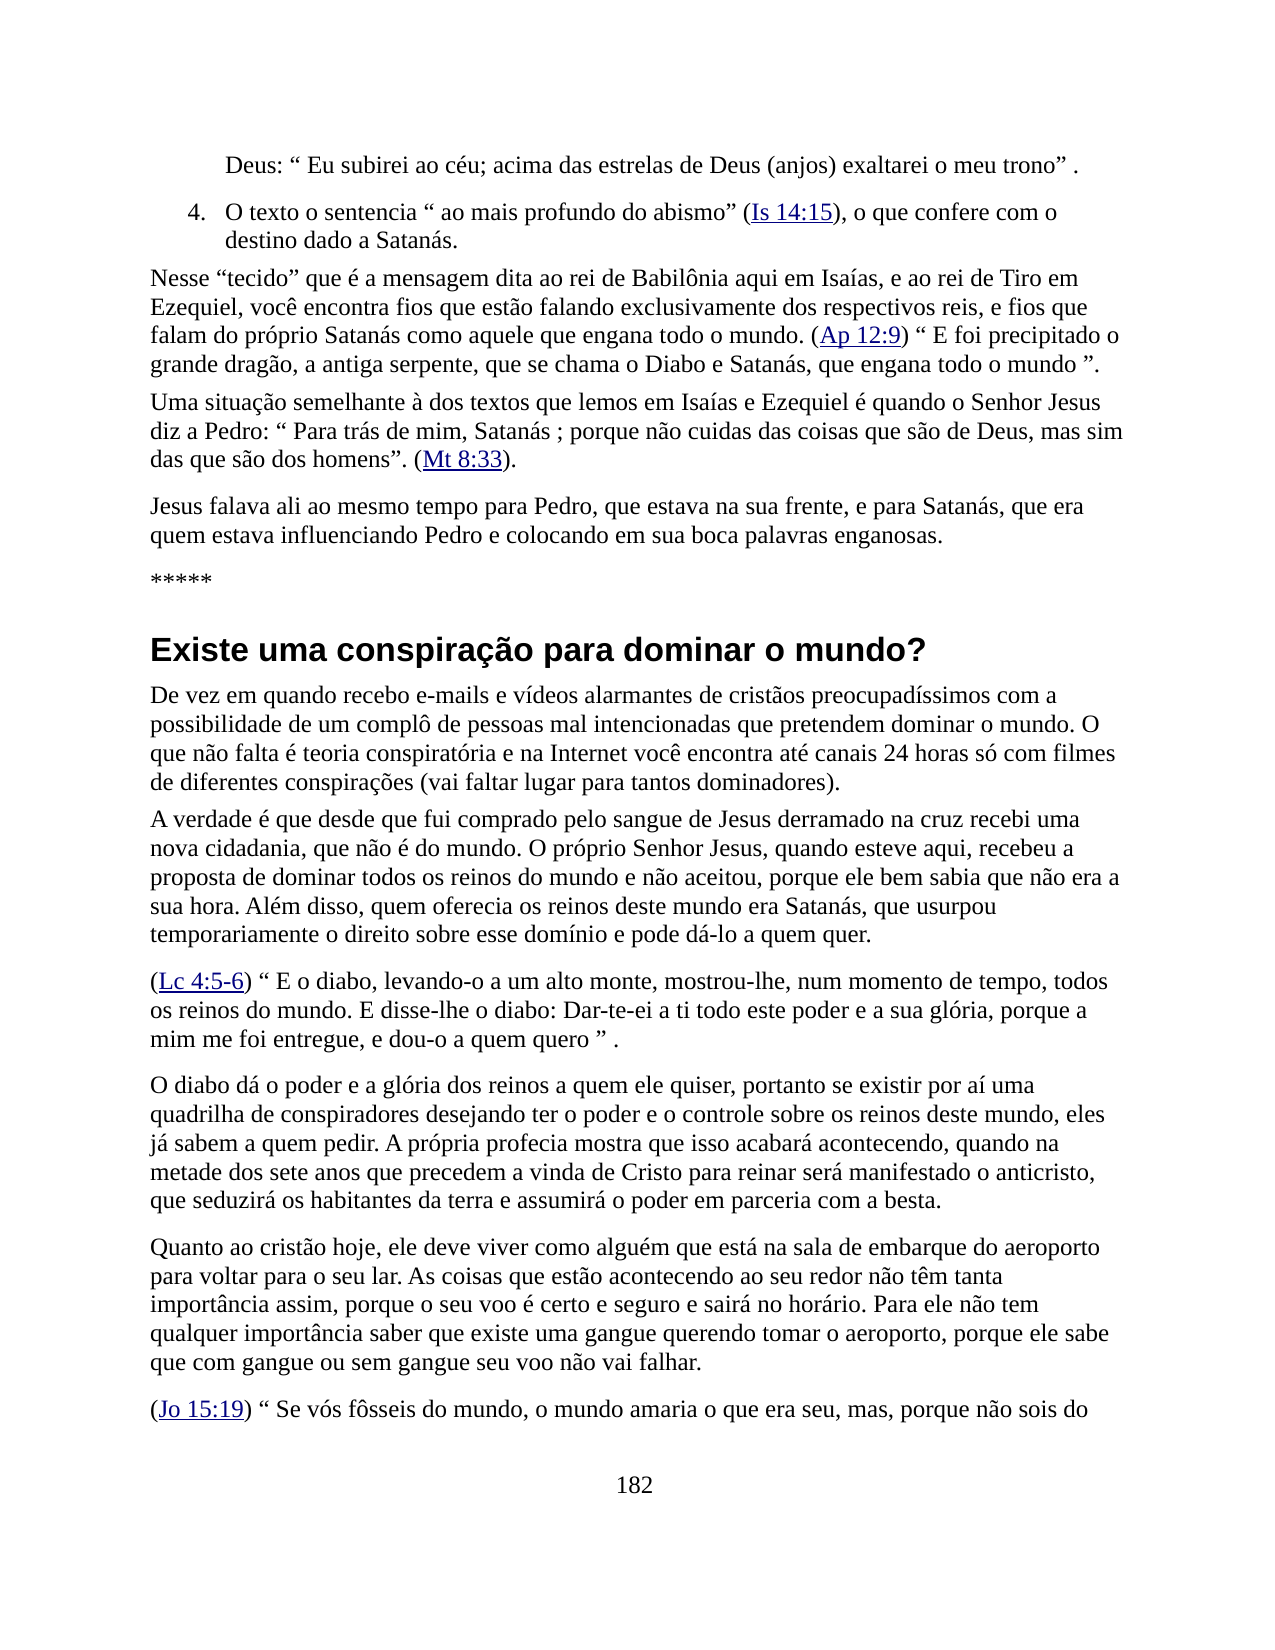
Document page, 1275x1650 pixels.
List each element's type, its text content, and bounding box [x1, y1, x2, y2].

list Deus: “ Eu subirei ao céu; acima das estrelas de Deus (anjos) exaltarei o meu trono” . [187, 150, 1125, 179]
text ***** [150, 567, 1125, 595]
text (Jo 15:19) “ Se vós fôsseis do mundo, o mundo amaria o que era seu, mas, porque não sois do [150, 1394, 1125, 1422]
list O texto o sentencia “ ao mais profundo do abismo” (Is 14:15), o que confere com o destino dado a Satanás. [187, 197, 1125, 254]
text Uma situação semelhante à dos textos que lemos em Isaías e Ezequiel é quando o Senhor Jesus diz a Pedro: “ Para trás de mim, Satanás ; porque não cuidas das coisas que são de Deus, mas sim das que são dos homens”. (Mt 8:33). [150, 387, 1125, 473]
text Quanto ao cristão hoje, ele deve viver como alguém que está na sala de embarque do aeroporto para voltar para o seu lar. As coisas que estão acontecendo ao seu redor não têm tanta importância assim, porque o seu voo é certo e seguro e sairá no horário. Para ele não tem qualquer importância saber que existe uma gangue querendo tomar o aeroporto, porque ele sabe que com gangue ou sem gangue seu voo não vai falhar. [150, 1232, 1125, 1376]
text De vez em quando recebo e-mails e vídeos alarmantes de cristãos preocupadíssimos com a possibilidade de um complô de pessoas mal intencionadas que pretendem dominar o mundo. O que não falta é teoria conspiratória e na Internet você encontra até canais 24 horas só com filmes de diferentes conspirações (vai faltar lugar para tantos dominadores). [150, 681, 1125, 796]
text A verdade é que desde que fui comprado pelo sangue de Jesus derramado na cruz recebi uma nova cidadania, que não é do mundo. O próprio Senhor Jesus, quando esteve aqui, recebeu a proposta de dominar todos os reinos do mundo e não aceitou, porque ele bem sabia que não era a sua hora. Além disso, quem oferecia os reinos deste mundo era Satanás, que usurpou temporariamente o direito sobre esse domínio e pode dá-lo a quem quer. [150, 804, 1125, 948]
text O diabo dá o poder e a glória dos reinos a quem ele quiser, portanto se existir por aí uma quadrilha de conspiradores desejando ter o poder e o controle sobre os reinos deste mundo, eles já sabem a quem pedir. A própria profecia mostra que isso acabará acontecendo, quando na metade dos sete anos que precedem a vinda de Cristo para reinar será manifestado o anticristo, que seduzirá os habitantes da terra e assumirá o poder em parceria com a besta. [150, 1070, 1125, 1214]
subtitle Existe uma conspiração para dominar o mundo? [150, 629, 1125, 668]
text (Lc 4:5-6) “ E o diabo, levando-o a um alto monte, mostrou-lhe, num momento de tempo, todos os reinos do mundo. E disse-lhe o diabo: Dar-te-ei a ti todo este poder e a sua glória, porque a mim me foi entregue, e dou-o a quem quero ” . [150, 966, 1125, 1052]
text Jesus falava ali ao mesmo tempo para Pedro, que estava na sua frente, e para Satanás, que era quem estava influenciando Pedro e colocando em sua boca palavras enganosas. [150, 491, 1125, 549]
text Nesse “tecido” que é a mensagem dita ao rei de Babilônia aqui em Isaías, e ao rei de Tiro em Ezequiel, você encontra fios que estão falando exclusivamente dos respectivos reis, e fios que falam do próprio Satanás como aquele que engana todo o mundo. (Ap 12:9) “ E foi precipitado o grande dragão, a antiga serpente, que se chama o Diabo e Satanás, que engana todo o mundo ”. [150, 263, 1125, 378]
